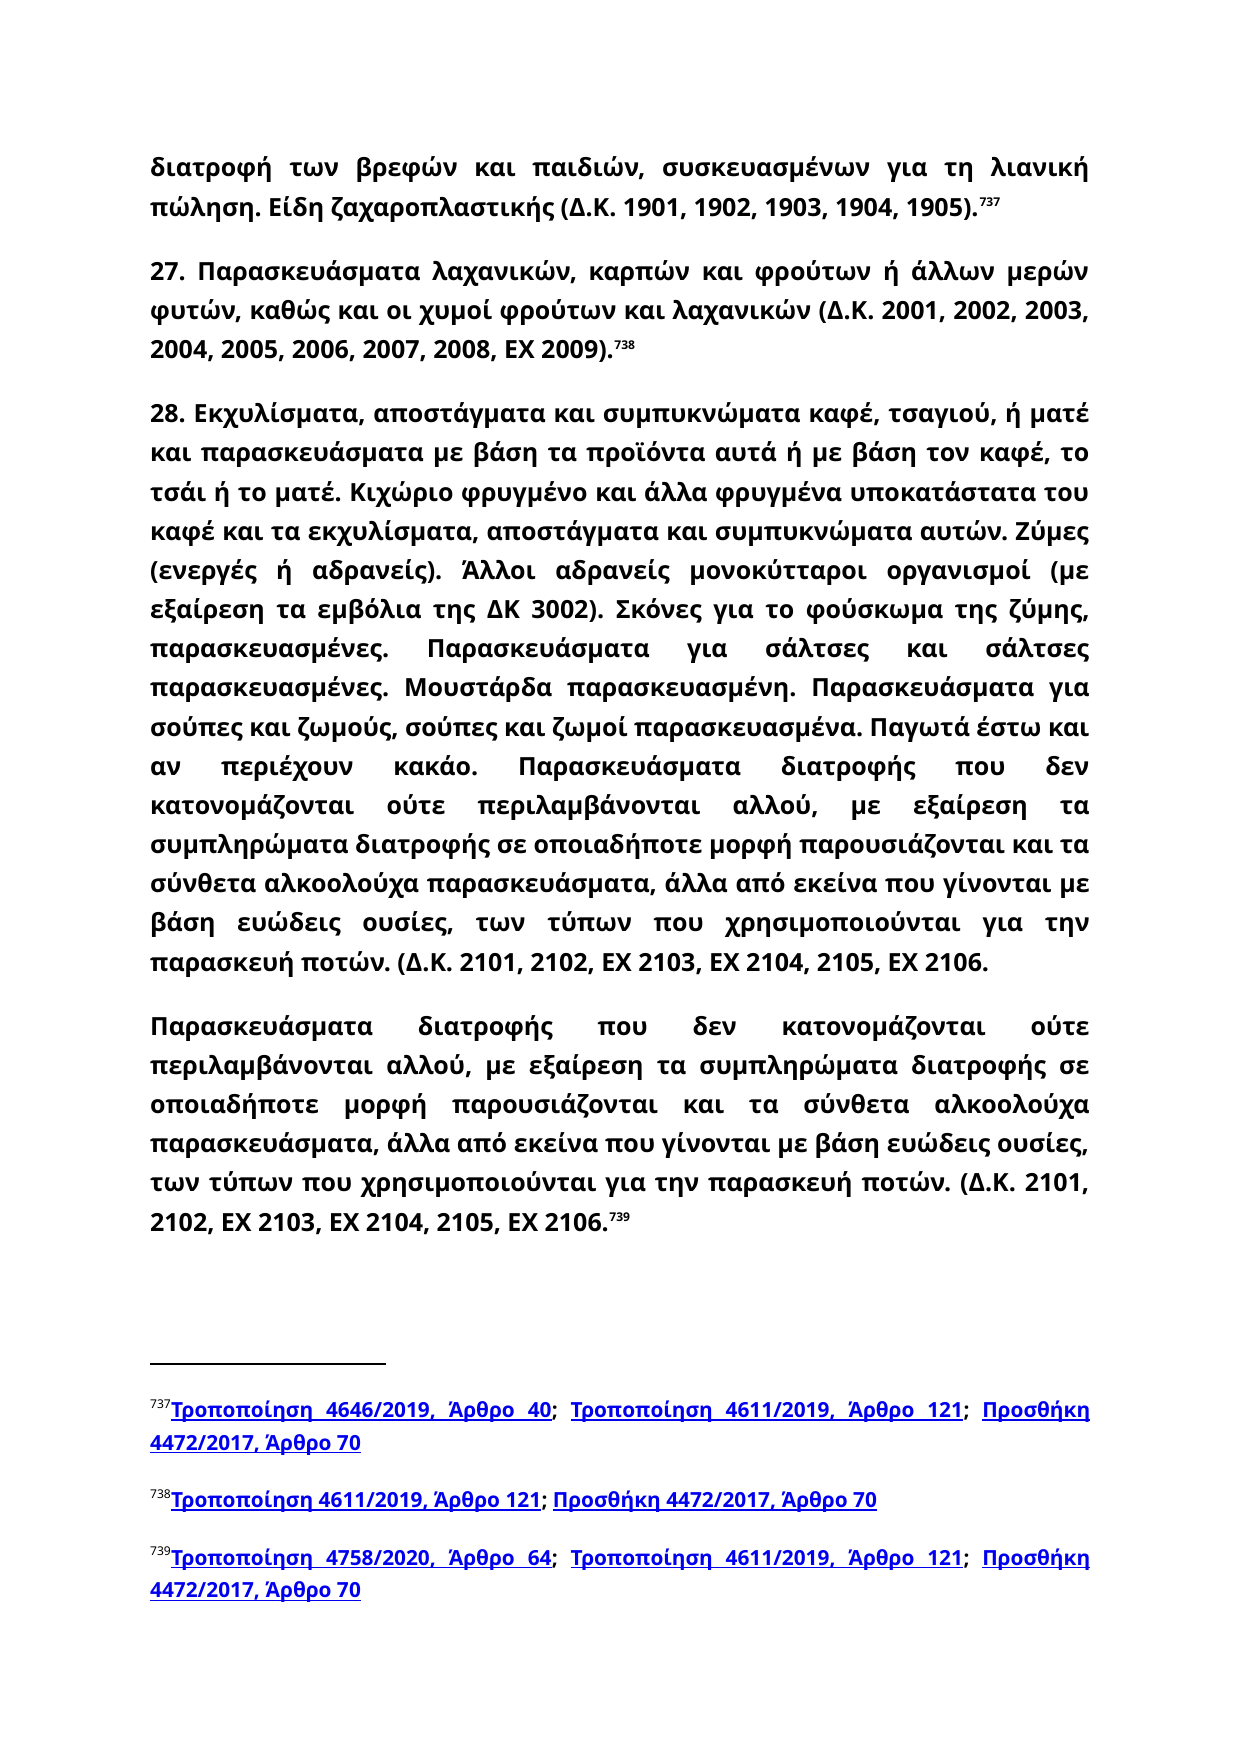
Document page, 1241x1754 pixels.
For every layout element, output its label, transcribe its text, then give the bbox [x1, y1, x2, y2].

text Τροποποίηση 4758/2020, Άρθρο 64; Τροποποίηση 4611/2019, Άρθρο 121; Προσθήκη 4472/2017, Άρθρο 70 [150, 1543, 1090, 1604]
text Τροποποίηση 4611/2019, Άρθρο 121; Προσθήκη 4472/2017, Άρθρο 70 [150, 1485, 1090, 1514]
text Παρασκευάσματα διατροφής που δεν κατονομάζονται ούτε περιλαμβάνονται αλλού, με εξαίρεση τα συμπληρώματα διατροφής σε οποιαδήποτε μορφή παρουσιάζονται και τα σύνθετα αλκοολούχα παρασκευάσματα, άλλα από εκείνα που γίνονται με βάση ευώδεις ουσίες, των τύπων που χρησιμοποιούνται για την παρασκευή ποτών. (Δ.Κ. 2101, 2102, ΕΧ 2103, ΕΧ 2104, 2105, ΕΧ 2106. [150, 1008, 1090, 1238]
text 28. Εκχυλίσματα, αποστάγματα και συμπυκνώματα καφέ, τσαγιού, ή ματέ και παρασκευάσματα με βάση τα προϊόντα αυτά ή με βάση τον καφέ, το τσάι ή το ματέ. Κιχώριο φρυγμένο και άλλα φρυγμένα υποκατάστατα του καφέ και τα εκχυλίσματα, αποστάγματα και συμπυκνώματα αυτών. Ζύμες (ενεργές ή αδρανείς). Άλλοι αδρανείς μονοκύτταροι οργανισμοί (με εξαίρεση τα εμβόλια της ΔΚ 3002). Σκόνες για το φούσκωμα της ζύμης, παρασκευασμένες. Παρασκευάσματα για σάλτσες και σάλτσες παρασκευασμένες. Μουστάρδα παρασκευασμένη. Παρασκευάσματα για σούπες και ζωμούς, σούπες και ζωμοί παρασκευασμένα. Παγωτά έστω και αν περιέχουν κακάο. Παρασκευάσματα διατροφής που δεν κατονομάζονται ούτε περιλαμβάνονται αλλού, με εξαίρεση τα συμπληρώματα διατροφής σε οποιαδήποτε μορφή παρουσιάζονται και τα σύνθετα αλκοολούχα παρασκευάσματα, άλλα από εκείνα που γίνονται με βάση ευώδεις ουσίες, των τύπων που χρησιμοποιούνται για την παρασκευή ποτών. (Δ.Κ. 2101, 2102, ΕΧ 2103, ΕΧ 2104, 2105, ΕΧ 2106. [150, 396, 1090, 978]
text 27. Παρασκευάσματα λαχανικών, καρπών και φρούτων ή άλλων μερών φυτών, καθώς και οι χυμοί φρούτων και λαχανικών (Δ.Κ. 2001, 2002, 2003, 2004, 2005, 2006, 2007, 2008, ΕΧ 2009). [150, 253, 1090, 366]
text Τροποποίηση 4646/2019, Άρθρο 40; Τροποποίηση 4611/2019, Άρθρο 121; Προσθήκη 4472/2017, Άρθρο 70 [150, 1395, 1090, 1456]
text διατροφή των βρεφών και παιδιών, συσκευασμένων για τη λιανική πώληση. Είδη ζαχαροπλαστικής (Δ.Κ. 1901, 1902, 1903, 1904, 1905). [150, 150, 1090, 223]
